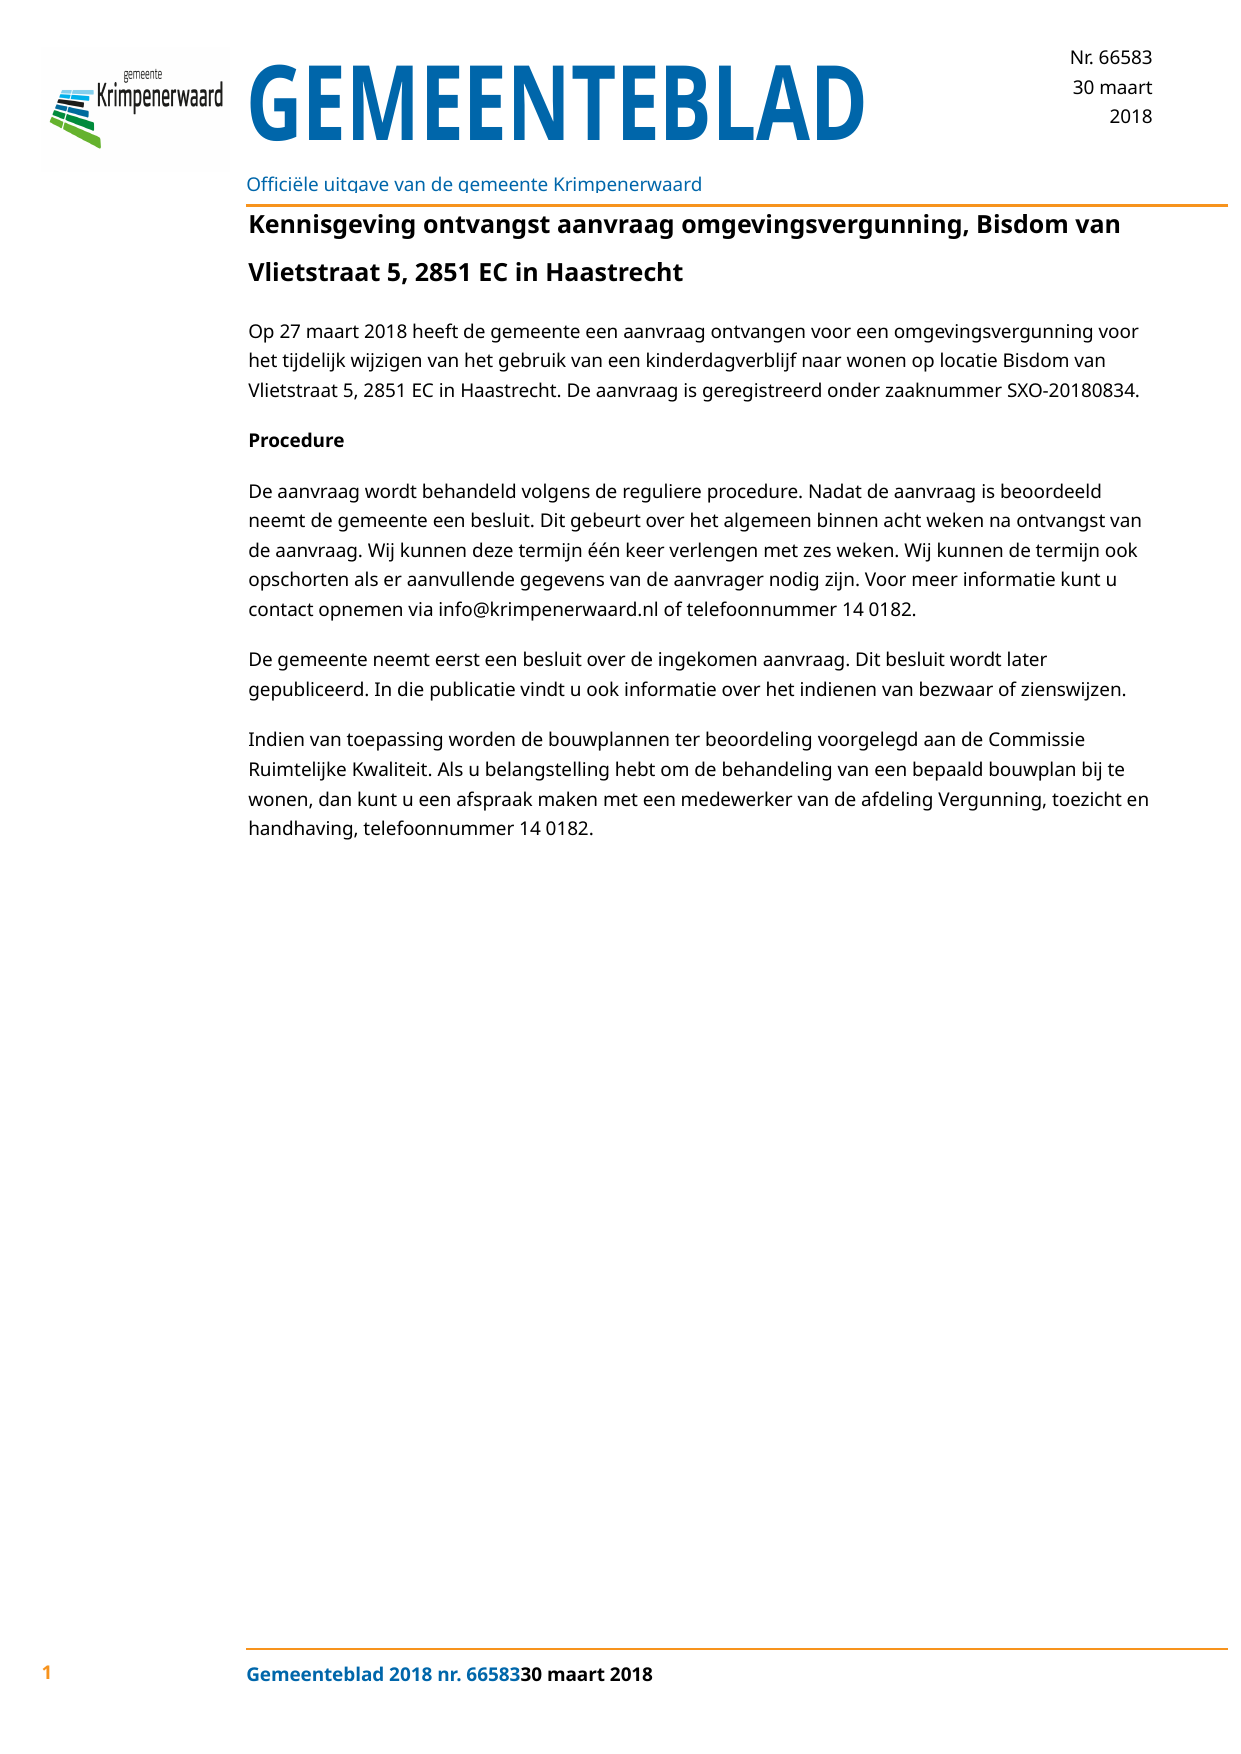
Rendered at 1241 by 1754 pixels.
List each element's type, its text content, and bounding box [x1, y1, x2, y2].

text Indien van toepassing worden de bouwplannen ter beoordeling voorgelegd aan de Commissie Ruimtelijke Kwaliteit. Als u belangstelling hebt om de behandeling van een bepaald bouwplan bij te wonen, dan kunt u een afspraak maken met een medewerker van de afdeling Vergunning, toezicht en handhaving, telefoonnummer 14 0182. [248, 727, 1152, 841]
text Op 27 maart 2018 heeft de gemeente een aanvraag ontvangen voor een omgevingsvergunning voor het tijdelijk wijzigen van het gebruik van een kinderdagverblijf naar wonen op locatie Bisdom van Vlietstraat 5, 2851 EC in Haastrecht. De aanvraag is geregistreerd onder zaaknummer SXO-20180834. [248, 318, 1152, 403]
text De aanvraag wordt behandeld volgens de reguliere procedure. Nadat de aanvraag is beoordeeld neemt de gemeente een besluit. Dit gebeurt over het algemeen binnen acht weken na ontvangst van de aanvraag. Wij kunnen deze termijn één keer verlengen met zes weken. Wij kunnen de termijn ook opschorten als er aanvullende gegevens van de aanvrager nodig zijn. Voor meer informatie kunt u contact opnemen via info@krimpenerwaard.nl of telefoonnummer 14 0182. [248, 478, 1152, 622]
text De gemeente neemt eerst een besluit over de ingekomen aanvraag. Dit besluit wordt later gepubliceerd. In die publicatie vindt u ook informatie over het indienen van bezwaar of zienswijzen. [248, 647, 1152, 702]
text Procedure [248, 427, 1152, 453]
picture [41, 47, 231, 172]
text Kennisgeving ontvangst aanvraag omgevingsvergunning, Bisdom van Vlietstraat 5, 2851 EC in Haastrecht [248, 207, 1152, 288]
